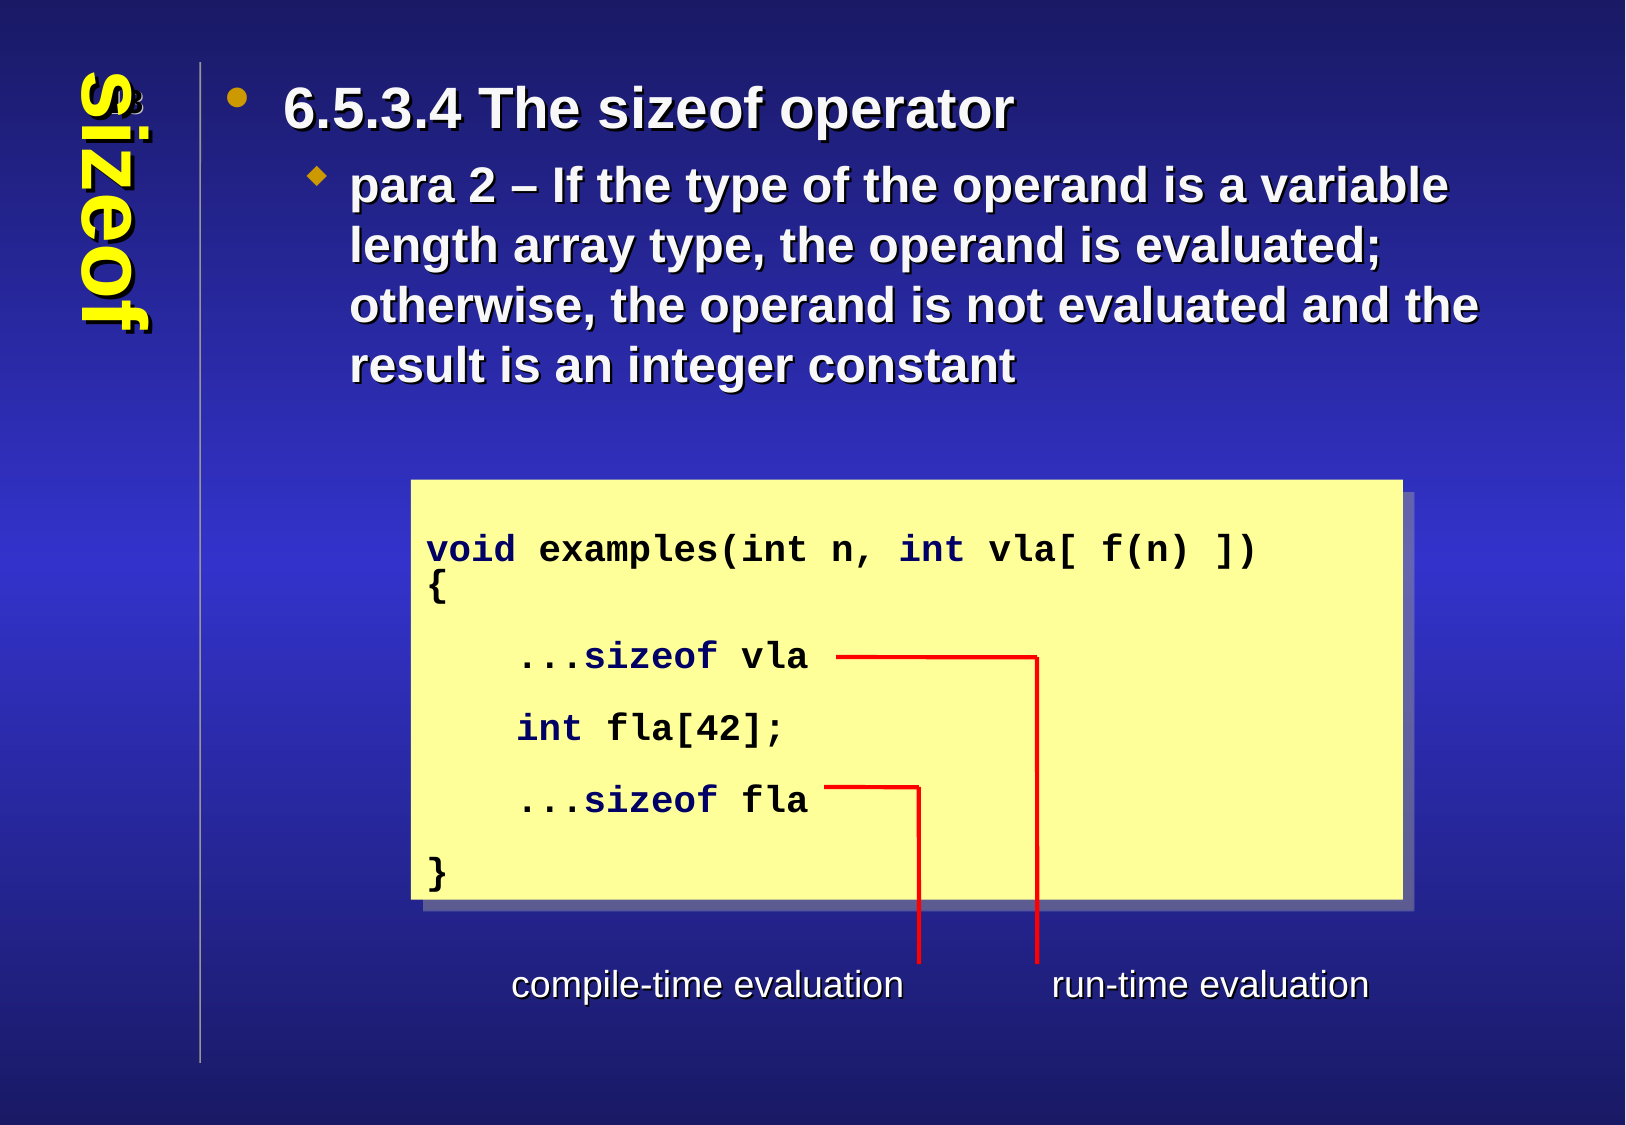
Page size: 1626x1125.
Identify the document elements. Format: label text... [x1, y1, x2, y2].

text_box compile-time evaluation [363, 952, 919, 1013]
text_box run-time evaluation [1036, 952, 1439, 1013]
title sizeof [50, 54, 188, 1063]
list 6.5.3.4 The sizeof operator para 2 – If the type of the operand is a variable length array type, the operand is evaluated; otherwise, the operand is not evaluated and the result is an integer constant [212, 62, 1550, 1063]
text_box void examples(int n, int vla[ f(n) ]) { ...sizeof vla int fla[42]; ...sizeof fla } [410, 479, 1403, 900]
